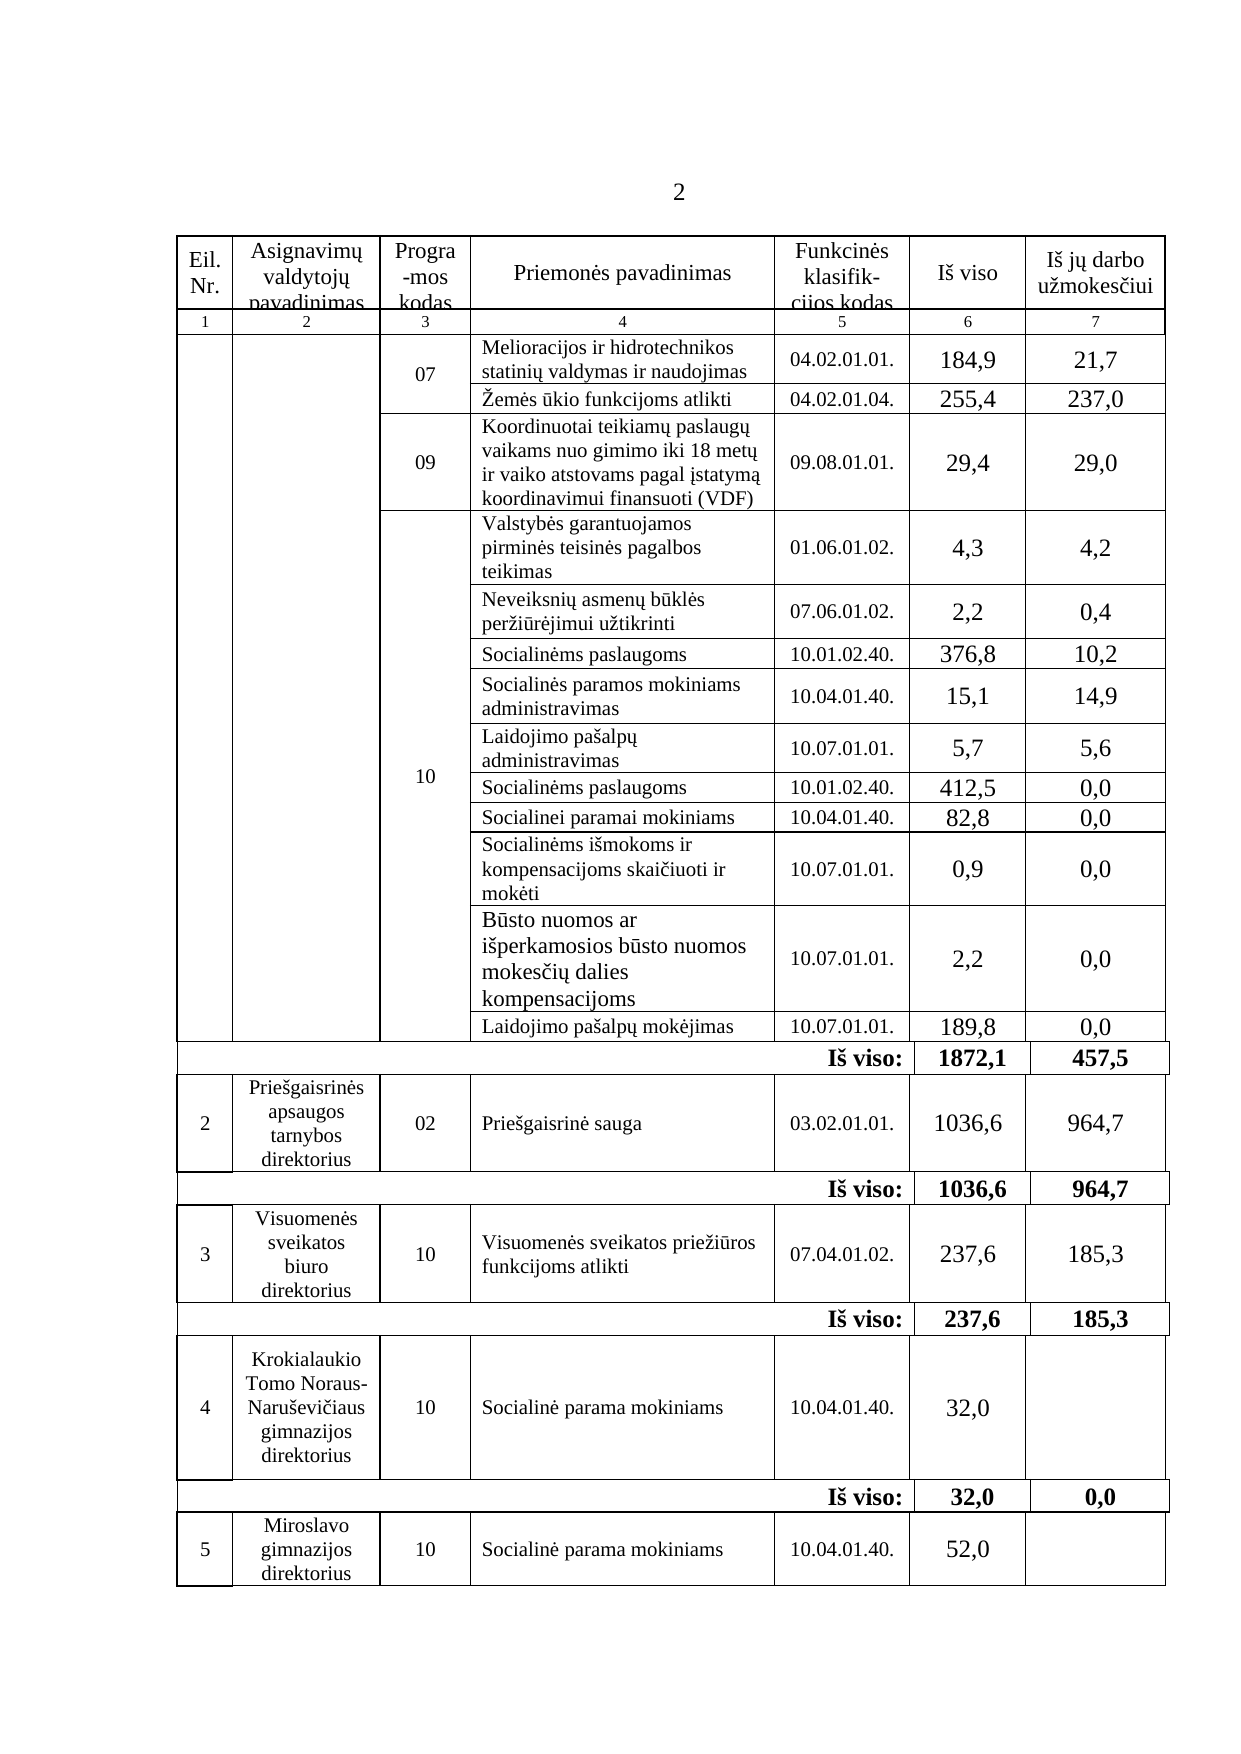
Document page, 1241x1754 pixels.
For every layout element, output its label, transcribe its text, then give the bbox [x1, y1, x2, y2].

table_cell 82,8 [910, 803, 1025, 831]
table_cell [233, 335, 379, 1041]
table_header Funkcinės klasifik-cijos kodas [775, 237, 909, 308]
table_cell 10.01.02.40. [775, 773, 909, 802]
table_cell 29,0 [1026, 414, 1165, 510]
table_cell 01.06.01.02. [775, 511, 909, 583]
table_cell Miroslavo gimnazijos direktorius [233, 1513, 379, 1585]
table_cell Priešgaisrinės apsaugos tarnybos direktorius [233, 1075, 379, 1171]
table_cell 29,4 [910, 414, 1025, 510]
table_cell 3 [178, 1206, 232, 1302]
table_cell 0,0 [1026, 773, 1165, 802]
table_cell 2 [233, 310, 379, 334]
table_cell 1036,6 [915, 1172, 1030, 1204]
table_cell 237,6 [910, 1205, 1025, 1302]
table_cell 04.02.01.01. [775, 335, 909, 383]
table_cell Neveiksnių asmenų būklės peržiūrėjimui užtikrinti [471, 585, 774, 638]
table_cell 10.04.01.40. [775, 1336, 909, 1479]
table_cell 185,3 [1026, 1205, 1165, 1302]
table_cell 184,9 [910, 335, 1025, 383]
table_cell [1166, 1011, 1194, 1041]
table_cell 457,5 [1031, 1042, 1169, 1074]
table_cell Laidojimo pašalpų administravimas [471, 724, 774, 772]
table_cell 237,0 [1026, 384, 1165, 413]
table_cell Būsto nuomos ar išperkamosios būsto nuomos mokesčių dalies kompensacijoms [471, 906, 774, 1011]
table_cell 10 [381, 1336, 470, 1479]
table_cell 5 [775, 310, 909, 334]
table_cell 52,0 [910, 1513, 1025, 1585]
table_cell [1194, 308, 1199, 334]
table_cell 10.01.02.40. [775, 639, 909, 668]
table_cell 2,2 [910, 906, 1025, 1011]
table_cell 5 [178, 1513, 232, 1585]
table_cell [1026, 1336, 1165, 1479]
table_cell [1194, 334, 1199, 383]
table_cell [1194, 668, 1199, 723]
table_cell 2 [178, 1075, 232, 1171]
table_cell 0,0 [1026, 803, 1165, 831]
table_cell 255,4 [910, 384, 1025, 413]
table_cell 10.07.01.01. [775, 833, 909, 904]
table_cell [1194, 510, 1199, 583]
table_cell Žemės ūkio funkcijoms atlikti [471, 384, 774, 413]
table_cell 964,7 [1026, 1075, 1165, 1171]
table_cell [1194, 1335, 1199, 1479]
table_cell [1166, 584, 1194, 638]
table_cell 0,4 [1026, 585, 1165, 638]
table_cell Iš viso: [178, 1303, 914, 1335]
table_cell 10 [381, 1513, 470, 1585]
table_cell [1170, 1171, 1199, 1204]
table_cell [1194, 638, 1199, 668]
table_cell 10.07.01.01. [775, 724, 909, 772]
table_cell 09.08.01.01. [775, 414, 909, 510]
table_cell 21,7 [1026, 335, 1165, 383]
table_cell 14,9 [1026, 669, 1165, 723]
table_header [1170, 235, 1194, 279]
table_cell 412,5 [910, 773, 1025, 802]
table_cell 32,0 [910, 1336, 1025, 1479]
table_header Iš jų darbo užmokesčiui [1026, 237, 1164, 308]
table_cell 1872,1 [915, 1042, 1030, 1074]
table_cell 5,6 [1026, 724, 1165, 772]
table_cell 15,1 [910, 669, 1025, 723]
table_cell 09 [381, 414, 470, 510]
table_cell 5,7 [910, 724, 1025, 772]
table_cell 237,6 [915, 1303, 1030, 1335]
table_cell 189,8 [910, 1012, 1025, 1041]
table_cell 32,0 [915, 1480, 1030, 1511]
table_cell 3 [381, 310, 470, 334]
table_cell 4 [471, 310, 774, 334]
table_cell Koordinuotai teikiamų paslaugų vaikams nuo gimimo iki 18 metų ir vaiko atstovams pagal įstatymą koordinavimui finansuoti (VDF) [471, 414, 774, 510]
table_cell [1166, 831, 1194, 904]
table_cell 6 [910, 310, 1025, 334]
table_cell [1194, 1011, 1199, 1041]
table_cell 02 [381, 1075, 470, 1171]
table_cell [1194, 1074, 1199, 1171]
table_cell Socialinės paramos mokiniams administravimas [471, 669, 774, 723]
table_cell [1166, 383, 1194, 413]
table_cell [1194, 772, 1199, 802]
table_cell Socialinėms paslaugoms [471, 639, 774, 668]
table_cell Socialinei paramai mokiniams [471, 803, 774, 831]
table_cell [1166, 1074, 1194, 1171]
table_cell Iš viso: [178, 1042, 914, 1074]
table_cell Iš viso: [178, 1172, 914, 1204]
table_cell 10 [381, 1205, 470, 1302]
table_cell 1 [178, 310, 232, 334]
table_cell 10.07.01.01. [775, 1012, 909, 1041]
table_cell 0,0 [1026, 1012, 1165, 1041]
table_cell [1166, 1511, 1194, 1585]
table_cell [1166, 1204, 1194, 1302]
table_cell [1026, 1513, 1165, 1585]
table_cell [1166, 772, 1194, 802]
table_cell Iš viso: [178, 1480, 914, 1511]
table_cell Priešgaisrinė sauga [471, 1075, 774, 1171]
table_cell [178, 335, 232, 1041]
table_cell [1166, 802, 1194, 831]
table_cell Valstybės garantuojamos pirminės teisinės pagalbos teikimas [471, 511, 774, 583]
table_cell [1166, 668, 1194, 723]
table_cell [1166, 905, 1194, 1011]
table_header Asignavimų valdytojų pavadinimas [233, 237, 379, 308]
table_cell Krokialaukio Tomo Noraus-Naruševičiaus gimnazijos direktorius [233, 1336, 379, 1479]
table_cell 07.04.01.02. [775, 1205, 909, 1302]
table_header Eil. Nr. [178, 237, 232, 308]
table_cell [1170, 1479, 1199, 1511]
table_cell [1194, 1511, 1199, 1585]
table_cell [1170, 1302, 1199, 1335]
table_cell 03.02.01.01. [775, 1075, 909, 1171]
table_cell 0,0 [1026, 906, 1165, 1011]
table_cell [1166, 510, 1194, 583]
table_header Priemonės pavadinimas [471, 237, 774, 308]
table_cell 10.07.01.01. [775, 906, 909, 1011]
table_cell 4,2 [1026, 511, 1165, 583]
table_cell 185,3 [1031, 1303, 1169, 1335]
table_cell 04.02.01.04. [775, 384, 909, 413]
table_cell 10.04.01.40. [775, 669, 909, 723]
table_cell Melioracijos ir hidrotechnikos statinių valdymas ir naudojimas [471, 335, 774, 383]
table_cell [1194, 723, 1199, 772]
table_cell 0,0 [1031, 1480, 1169, 1511]
table_cell 2,2 [910, 585, 1025, 638]
table_header [1194, 235, 1199, 279]
table_cell [1194, 905, 1199, 1011]
table_cell 07.06.01.02. [775, 585, 909, 638]
table_header Progra-mos kodas [381, 237, 470, 308]
table_cell [1194, 1204, 1199, 1302]
table_cell [1166, 638, 1194, 668]
table_cell [1166, 279, 1194, 308]
table_cell [1194, 413, 1199, 510]
table_cell 10.04.01.40. [775, 803, 909, 831]
table_cell 10 [381, 511, 470, 1041]
table_cell [1194, 831, 1199, 904]
table_cell 10.04.01.40. [775, 1513, 909, 1585]
table_cell [1166, 334, 1194, 383]
table_cell 4 [178, 1336, 232, 1479]
table_cell 0,0 [1026, 833, 1165, 904]
table_cell 7 [1026, 310, 1164, 334]
table_cell 0,9 [910, 833, 1025, 904]
table_cell [1194, 279, 1199, 308]
table_cell [1166, 1335, 1194, 1479]
table_cell Socialinė parama mokiniams [471, 1336, 774, 1479]
table_cell [1166, 723, 1194, 772]
table_cell [1166, 413, 1194, 510]
table_cell 1036,6 [910, 1075, 1025, 1171]
table_cell Socialinėms išmokoms ir kompensacijoms skaičiuoti ir mokėti [471, 833, 774, 904]
table_cell Socialinė parama mokiniams [471, 1513, 774, 1585]
table_cell 964,7 [1031, 1172, 1169, 1204]
table_cell [1194, 383, 1199, 413]
table_header [1166, 235, 1170, 279]
table_cell [1194, 584, 1199, 638]
table_cell [1170, 1041, 1199, 1074]
table_cell Visuomenės sveikatos priežiūros funkcijoms atlikti [471, 1205, 774, 1302]
table_cell 07 [381, 335, 470, 413]
table_cell [1166, 308, 1194, 334]
table_cell Socialinėms paslaugoms [471, 773, 774, 802]
table_cell Laidojimo pašalpų mokėjimas [471, 1012, 774, 1041]
table_cell 4,3 [910, 511, 1025, 583]
table_cell 376,8 [910, 639, 1025, 668]
table_cell Visuomenės sveikatos biuro direktorius [233, 1205, 379, 1302]
table_cell 10,2 [1026, 639, 1165, 668]
table_header Iš viso [910, 237, 1025, 308]
table_cell [1194, 802, 1199, 831]
